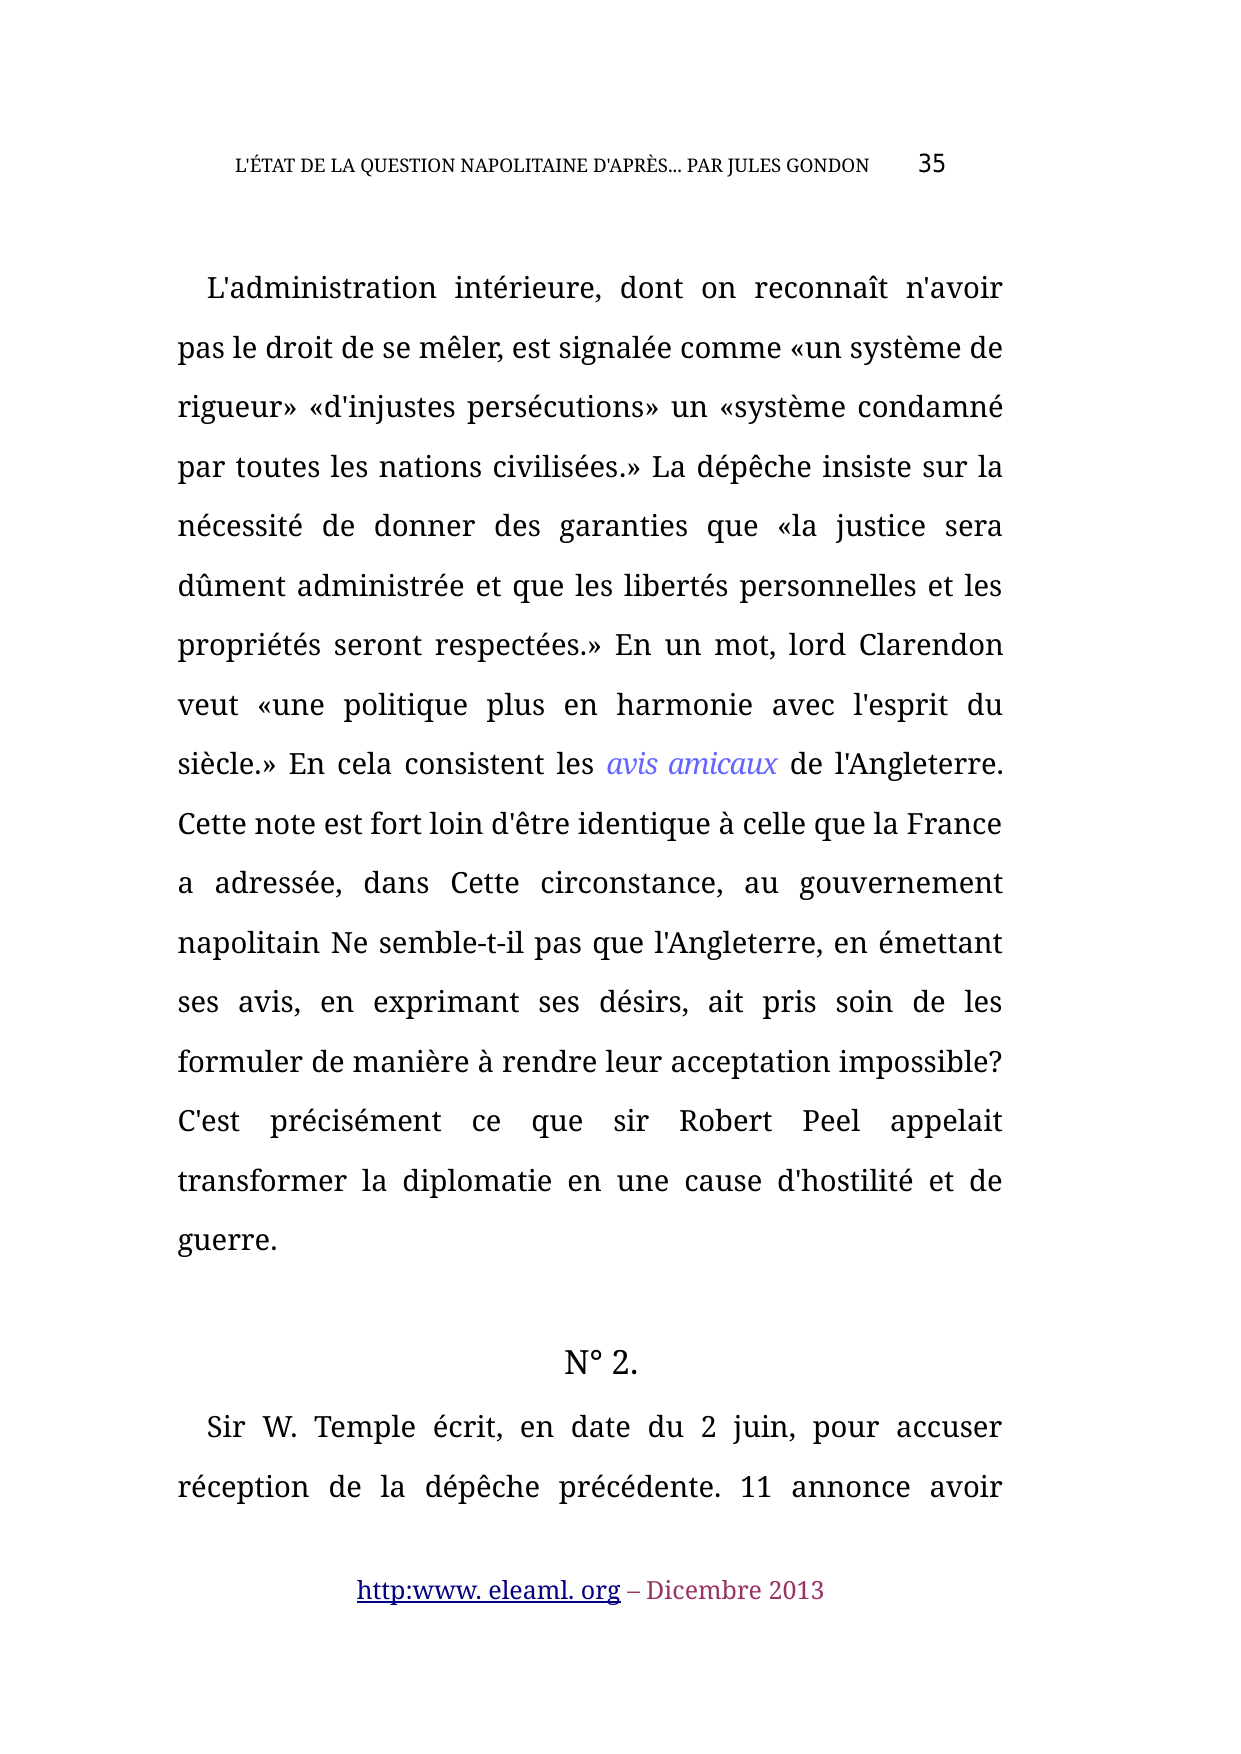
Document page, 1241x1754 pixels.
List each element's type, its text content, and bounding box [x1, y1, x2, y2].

text Sir W. Temple écrit, en date du 2 juin, pour accuser réception de la dépêche précédente. 11 annonce avoir [177, 1407, 1004, 1506]
text N° 2. [177, 1338, 1004, 1384]
text L'administration intérieure, dont on reconnaît n'avoir pas le droit de se mêler, est signalée comme «un système de rigueur» «d'injustes persécutions» un «système condamné par toutes les nations civilisées.» La dépêche insiste sur la nécessité de donner des garanties que «la justice sera dûment administrée et que les libertés personnelles et les propriétés seront respectées.» En un mot, lord Clarendon veut «une politique plus en harmonie avec l'esprit du siècle.» En cela consistent les avis amicaux de l'Angleterre. Cette note est fort loin d'être identique à celle que la France a adressée, dans Cette circonstance, au gouvernement napolitain Ne semble-t-il pas que l'Angleterre, en émettant ses avis, en exprimant ses désirs, ait pris soin de les formuler de manière à rendre leur acceptation impossible? C'est précisément ce que sir Robert Peel appelait transformer la diplomatie en une cause d'hostilité et de guerre. [177, 268, 1004, 1259]
